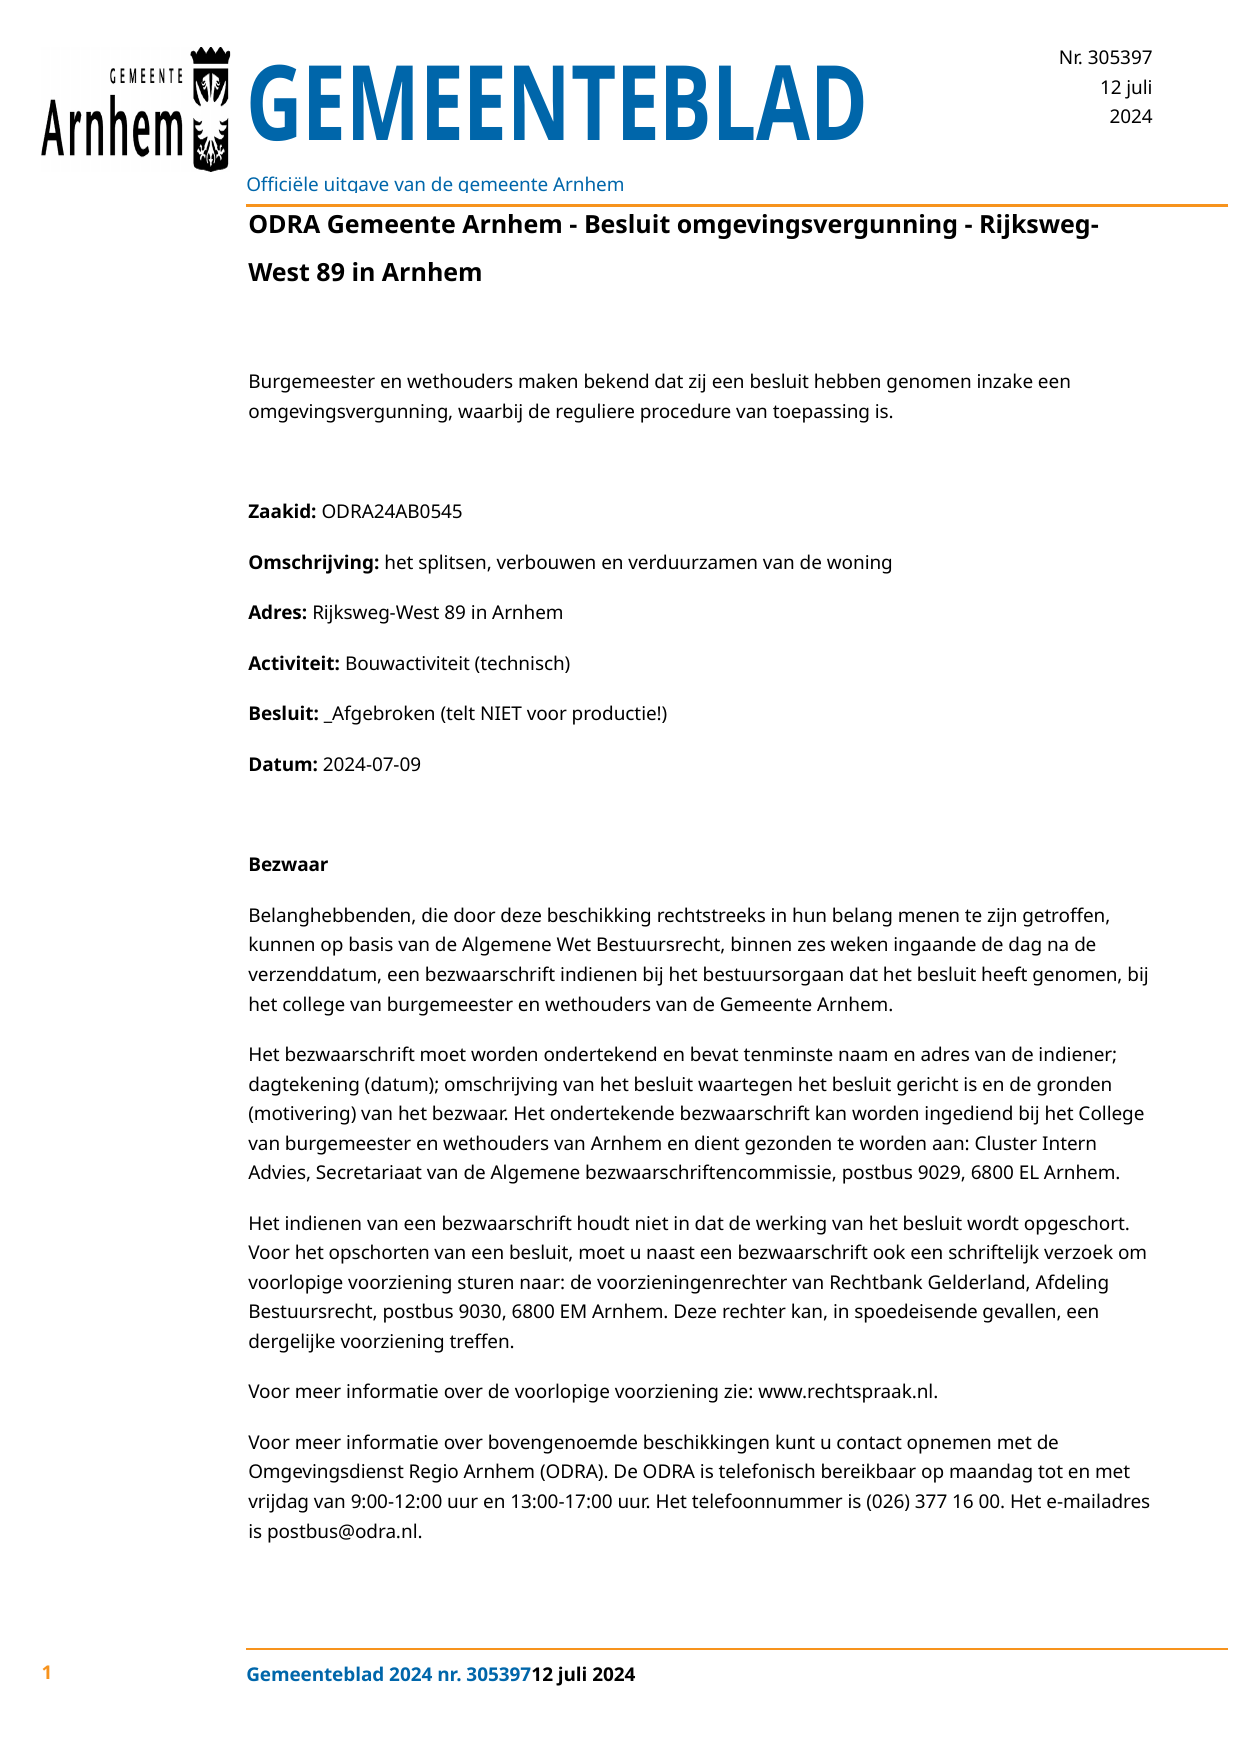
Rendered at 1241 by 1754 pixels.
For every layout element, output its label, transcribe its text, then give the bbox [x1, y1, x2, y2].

text Omschrijving: het splitsen, verbouwen en verduurzamen van de woning [248, 549, 1152, 575]
text Zaakid: ODRA24AB0545 [248, 499, 1152, 524]
text Besluit: _Afgebroken (telt NIET voor productie!) [248, 700, 1152, 726]
text Voor meer informatie over de voorlopige voorziening zie: www.rechtspraak.nl. [248, 1379, 1152, 1404]
text Belanghebbenden, die door deze beschikking rechtstreeks in hun belang menen te zijn getroffen, kunnen op basis van de Algemene Wet Bestuursrecht, binnen zes weken ingaande de dag na de verzenddatum, een bezwaarschrift indienen bij het bestuursorgaan dat het besluit heeft genomen, bij het college van burgemeester en wethouders van de Gemeente Arnhem. [248, 902, 1152, 1017]
text Activiteit: Bouwactiviteit (technisch) [248, 650, 1152, 676]
text Het bezwaarschrift moet worden ondertekend en bevat tenminste naam en adres van de indiener; dagtekening (datum); omschrijving van het besluit waartegen het besluit gericht is en de gronden (motivering) van het bezwaar. Het ondertekende bezwaarschrift kan worden ingediend bij het College van burgemeester en wethouders van Arnhem en dient gezonden te worden aan: Cluster Intern Advies, Secretariaat van de Algemene bezwaarschriftencommissie, postbus 9029, 6800 EL Arnhem. [248, 1041, 1152, 1185]
picture [41, 47, 231, 172]
text Bezwaar [248, 852, 1152, 877]
text Het indienen van een bezwaarschrift houdt niet in dat de werking van het besluit wordt opgeschort. Voor het opschorten van een besluit, moet u naast een bezwaarschrift ook een schriftelijk verzoek om voorlopige voorziening sturen naar: de voorzieningenrechter van Rechtbank Gelderland, Afdeling Bestuursrecht, postbus 9030, 6800 EM Arnhem. Deze rechter kan, in spoedeisende gevallen, een dergelijke voorziening treffen. [248, 1210, 1152, 1354]
text Datum: 2024-07-09 [248, 751, 1152, 777]
text Burgemeester en wethouders maken bekend dat zij een besluit hebben genomen inzake een omgevingsvergunning, waarbij de reguliere procedure van toepassing is. [248, 368, 1152, 424]
text ODRA Gemeente Arnhem - Besluit omgevingsvergunning - Rijksweg-West 89 in Arnhem [248, 207, 1152, 288]
text Adres: Rijksweg-West 89 in Arnhem [248, 599, 1152, 625]
text Voor meer informatie over bovengenoemde beschikkingen kunt u contact opnemen met de Omgevingsdienst Regio Arnhem (ODRA). De ODRA is telefonisch bereikbaar op maandag tot en met vrijdag van 9:00-12:00 uur en 13:00-17:00 uur. Het telefoonnummer is (026) 377 16 00. Het e-mailadres is postbus@odra.nl. [248, 1429, 1152, 1544]
